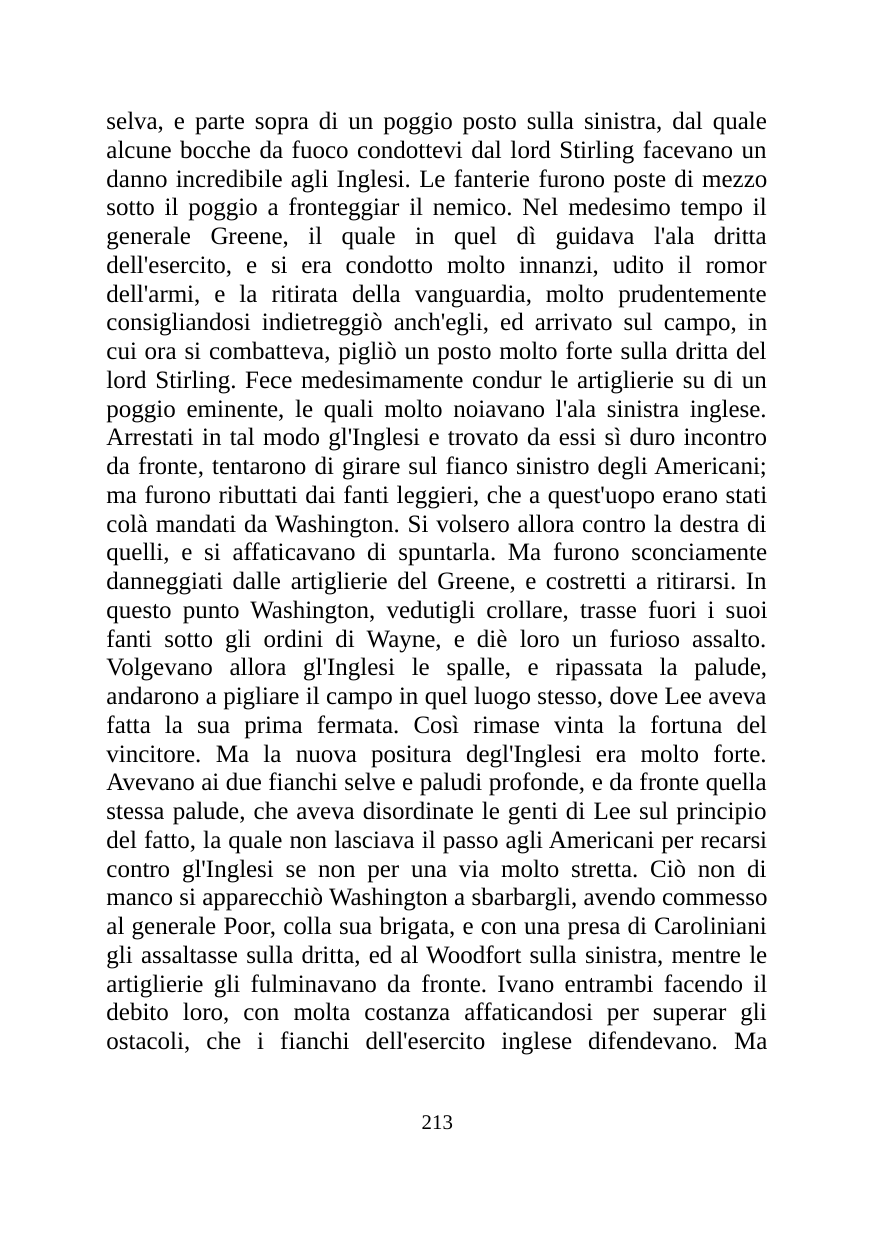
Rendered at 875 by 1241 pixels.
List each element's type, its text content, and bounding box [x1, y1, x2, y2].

text selva, e parte sopra di un poggio posto sulla sinistra, dal quale alcune bocche da fuoco condottevi dal lord Stirling facevano un danno incredibile agli Inglesi. Le fanterie furono poste di mezzo sotto il poggio a fronteggiar il nemico. Nel medesimo tempo il generale Greene, il quale in quel dì guidava l'ala dritta dell'esercito, e si era condotto molto innanzi, udito il romor dell'armi, e la ritirata della vanguardia, molto prudentemente consigliandosi indietreggiò anch'egli, ed arrivato sul campo, in cui ora si combatteva, pigliò un posto molto forte sulla dritta del lord Stirling. Fece medesimamente condur le artiglierie su di un poggio eminente, le quali molto noiavano l'ala sinistra inglese. Arrestati in tal modo gl'Inglesi e trovato da essi sì duro incontro da fronte, tentarono di girare sul fianco sinistro degli Americani; ma furono ributtati dai fanti leggieri, che a quest'uopo erano stati colà mandati da Washington. Si volsero allora contro la destra di quelli, e si affaticavano di spuntarla. Ma furono sconciamente danneggiati dalle artiglierie del Greene, e costretti a ritirarsi. In questo punto Washington, vedutigli crollare, trasse fuori i suoi fanti sotto gli ordini di Wayne, e diè loro un furioso assalto. Volgevano allora gl'Inglesi le spalle, e ripassata la palude, andarono a pigliare il campo in quel luogo stesso, dove Lee aveva fatta la sua prima fermata. Così rimase vinta la fortuna del vincitore. Ma la nuova positura degl'Inglesi era molto forte. Avevano ai due fianchi selve e paludi profonde, e da fronte quella stessa palude, che aveva disordinate le genti di Lee sul principio del fatto, la quale non lasciava il passo agli Americani per recarsi contro gl'Inglesi se non per una via molto stretta. Ciò non di manco si apparecchiò Washington a sbarbargli, avendo commesso al generale Poor, colla sua brigata, e con una presa di Caroliniani gli assaltasse sulla dritta, ed al Woodfort sulla sinistra, mentre le artiglierie gli fulminavano da fronte. Ivano entrambi facendo il debito loro, con molta costanza affaticandosi per superar gli ostacoli, che i fianchi dell'esercito inglese difendevano. Ma [106, 106, 768, 1055]
